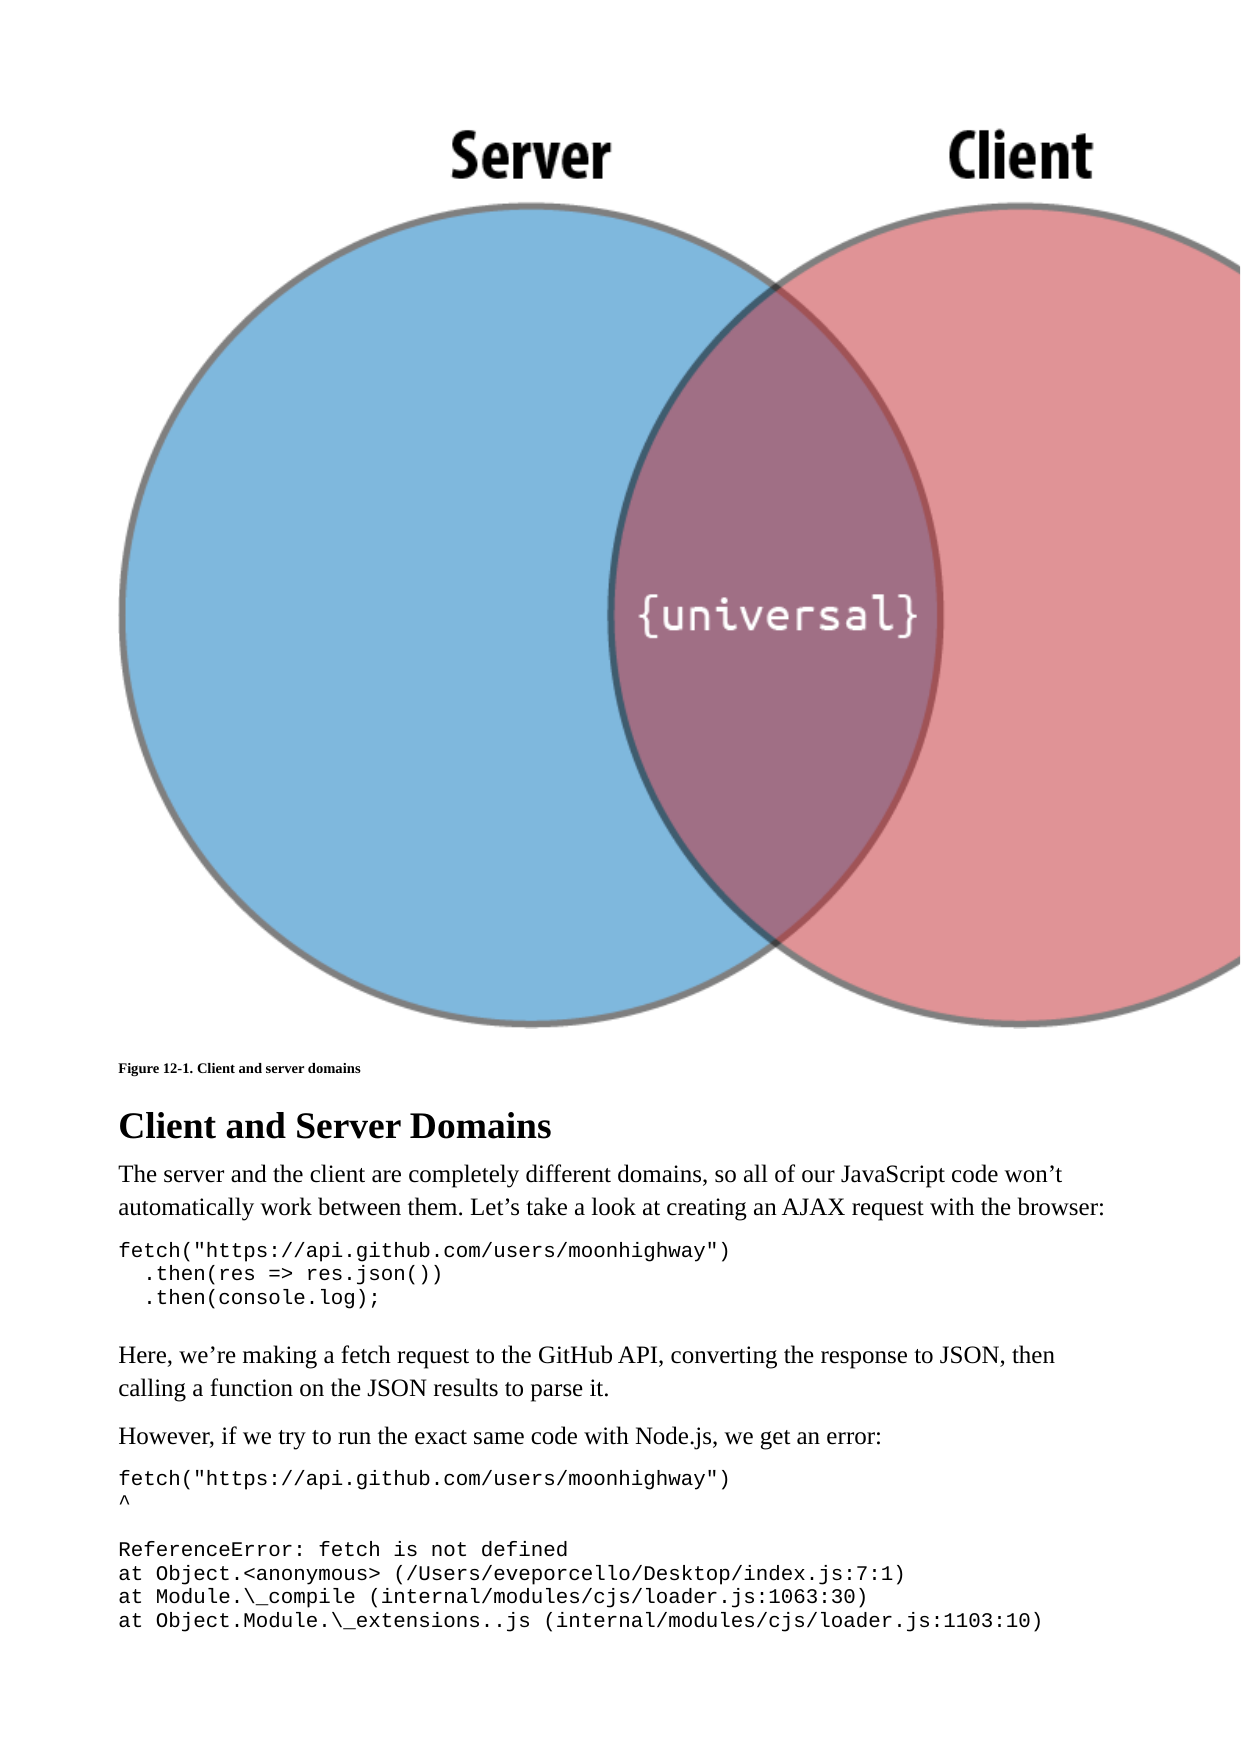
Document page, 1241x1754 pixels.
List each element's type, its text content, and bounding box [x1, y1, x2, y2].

picture [118, 118, 1241, 1029]
text at Object.Module.\_extensions..js (internal/modules/cjs/loader.js:1103:10) [118, 1610, 1122, 1634]
text .then(res => res.json()) [118, 1263, 1122, 1287]
text fetch("https://api.github.com/users/moonhighway") [118, 1468, 1122, 1492]
text ^ [118, 1492, 1122, 1516]
subtitle Figure 12-1. Client and server domains [118, 1059, 1122, 1076]
text fetch("https://api.github.com/users/moonhighway") [118, 1240, 1122, 1263]
subtitle Client and Server Domains [118, 1103, 1122, 1147]
text However, if we try to run the exact same code with Node.js, we get an error: [118, 1421, 1122, 1449]
text The server and the client are completely different domains, so all of our JavaScript code won’t automatically work between them. Let’s take a look at creating an AJAX request with the browser: [118, 1159, 1122, 1221]
text .then(console.log); [118, 1287, 1122, 1311]
text Here, we’re making a fetch request to the GitHub API, converting the response to JSON, then calling a function on the JSON results to parse it. [118, 1340, 1122, 1402]
text at Object.<anonymous> (/Users/eveporcello/Desktop/index.js:7:1) [118, 1563, 1122, 1587]
text at Module.\_compile (internal/modules/cjs/loader.js:1063:30) [118, 1587, 1122, 1610]
text ReferenceError: fetch is not defined [118, 1539, 1122, 1563]
